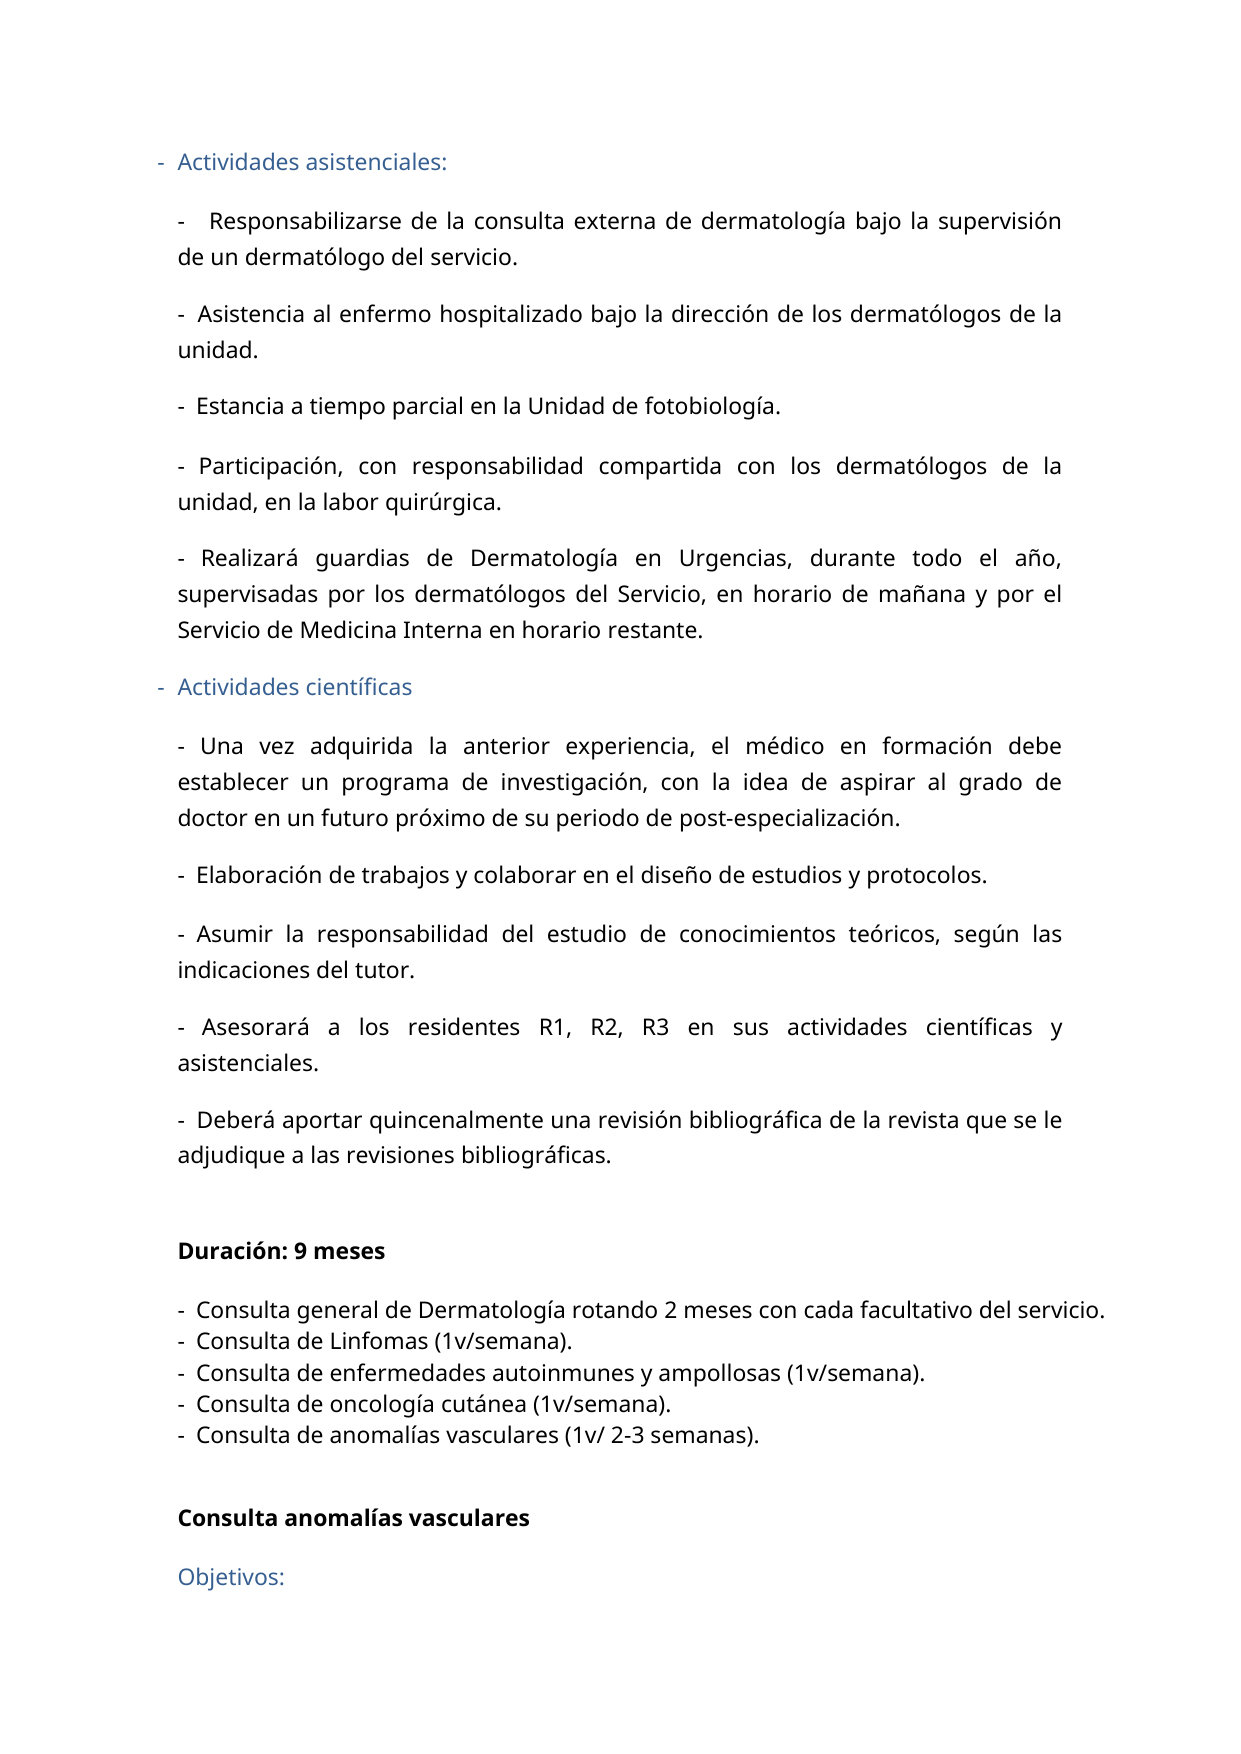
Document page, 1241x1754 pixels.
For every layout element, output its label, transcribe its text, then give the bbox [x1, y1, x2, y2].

list Actividades científicas [157, 671, 1240, 702]
list Asumir la responsabilidad del estudio de conocimientos teóricos, según las indicaciones del tutor. [177, 918, 1063, 985]
list Actividades asistenciales: [157, 146, 1240, 177]
list Consulta de enfermedades autoinmunes y ampollosas (1v/semana). [177, 1356, 1240, 1388]
list Consulta de anomalías vasculares (1v/ 2-3 semanas). [177, 1419, 1240, 1450]
list Responsabilizarse de la consulta externa de dermatología bajo la supervisión de un dermatólogo del servicio. [177, 205, 1063, 272]
subtitle Duración: 9 meses [177, 1235, 1240, 1266]
list Una vez adquirida la anterior experiencia, el médico en formación debe establecer un programa de investigación, con la idea de aspirar al grado de doctor en un futuro próximo de su periodo de post-especialización. [177, 730, 1063, 833]
list Estancia a tiempo parcial en la Unidad de fotobiología. [177, 390, 1240, 422]
list Consulta de oncología cutánea (1v/semana). [177, 1388, 1240, 1419]
text Objetivos: [177, 1561, 1240, 1592]
list Consulta general de Dermatología rotando 2 meses con cada facultativo del servicio. [177, 1294, 1240, 1325]
list Realizará guardias de Dermatología en Urgencias, durante todo el año, supervisadas por los dermatólogos del Servicio, en horario de mañana y por el Servicio de Medicina Interna en horario restante. [177, 542, 1063, 645]
list Asistencia al enfermo hospitalizado bajo la dirección de los dermatólogos de la unidad. [177, 298, 1063, 365]
list Elaboración de trabajos y colaborar en el diseño de estudios y protocolos. [177, 859, 1240, 890]
list Asesorará a los residentes R1, R2, R3 en sus actividades científicas y asistenciales. [177, 1011, 1063, 1078]
list Consulta de Linfomas (1v/semana). [177, 1325, 1240, 1356]
subtitle Consulta anomalías vasculares [177, 1502, 1240, 1533]
list Participación, con responsabilidad compartida con los dermatólogos de la unidad, en la labor quirúrgica. [177, 450, 1063, 517]
list Deberá aportar quincenalmente una revisión bibliográfica de la revista que se le adjudique a las revisiones bibliográficas. [177, 1103, 1063, 1171]
